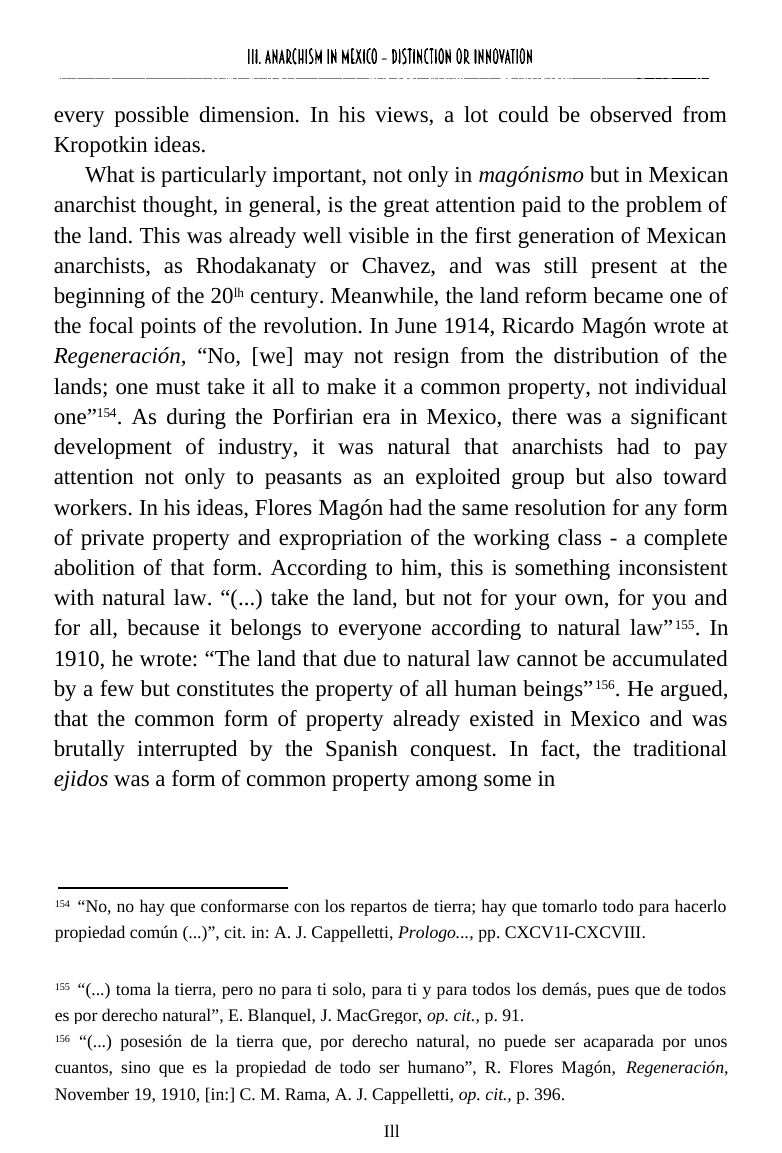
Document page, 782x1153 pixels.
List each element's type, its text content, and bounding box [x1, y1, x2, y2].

text 154 “No, no hay que conformarse con los repartos de tierra; hay que tomarlo todo para hacerlo propiedad común (...)”, cit. in: A. J. Cappelletti, Prologo..., pp. CXCV1I-CXCVIII. [54, 896, 728, 943]
picture [59, 48, 709, 79]
text 155 “(...) toma la tierra, pero no para ti solo, para ti y para todos los demás, pues que de todos es por derecho natural”, E. Blanquel, J. MacGregor, op. cit., p. 91. [54, 979, 728, 1023]
text What is particularly important, not only in magónismo but in Mexican anarchist thought, in general, is the great attention paid to the problem of the land. This was already well visible in the first generation of Mexican anarchists, as Rhodakanaty or Chavez, and was still present at the beginning of the 20lh century. Meanwhile, the land reform became one of the focal points of the revolution. In June 1914, Ricardo Magón wrote at Regeneración, “No, [we] may not resign from the distribution of the lands; one must take it all to make it a common property, not individual one”154. As during the Porfirian era in Mexico, there was a significant development of industry, it was natural that anarchists had to pay attention not only to peasants as an exploited group but also toward workers. In his ideas, Flores Magón had the same resolution for any form of private property and expropriation of the working class - a complete abolition of that form. According to him, this is something inconsistent with natural law. “(...) take the land, but not for your own, for you and for all, because it belongs to everyone according to natural law”155. In 1910, he wrote: “The land that due to natural law cannot be accumulated by a few but constitutes the property of all human beings”156. He ar­gued, that the common form of property already existed in Mexico and was brutally interrupted by the Spanish conquest. In fact, the traditional ejidos was a form of common property among some in­ [53, 161, 728, 792]
text 156 “(...) posesión de la tierra que, por derecho natural, no puede ser acaparada por unos cuantos, sino que es la propiedad de todo ser humano”, R. Flores Magón, Re­generación, November 19, 1910, [in:] C. M. Rama, A. J. Cappelletti, op. cit., p. 396. [54, 1031, 728, 1104]
text every possible dimension. In his views, a lot could be observed from Kropotkin ideas. [53, 101, 728, 157]
text Ill [54, 1120, 728, 1141]
